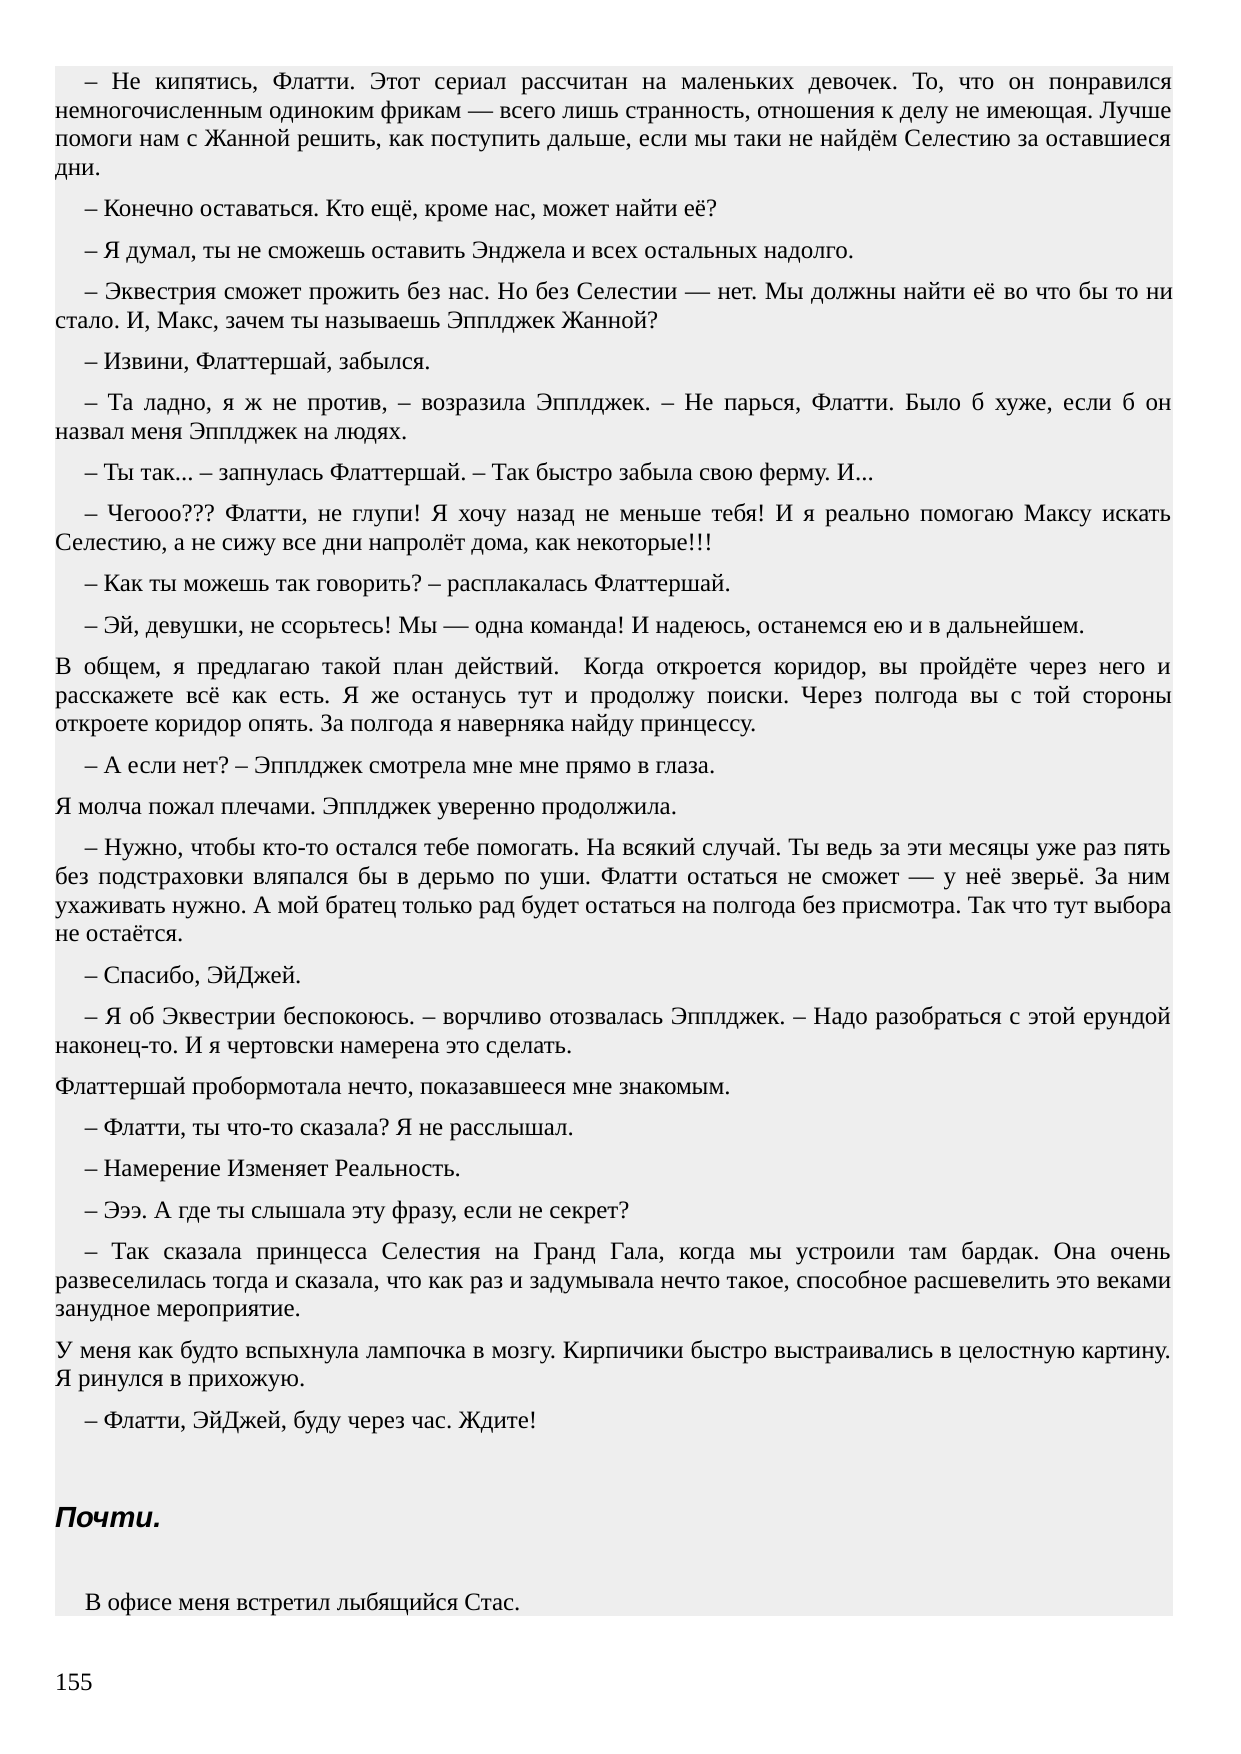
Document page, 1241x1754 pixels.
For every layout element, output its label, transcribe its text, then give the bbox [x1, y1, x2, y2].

text – А если нет? – Эпплджек смотрела мне мне прямо в глаза. [55, 750, 1173, 778]
list Флаттершай пробормотала нечто, показавшееся мне знакомым. [55, 1071, 1173, 1100]
text – Не кипятись, Флатти. Этот сериал рассчитан на маленьких девочек. То, что он понравился немногочисленным одиноким фрикам — всего лишь странность, отношения к делу не имеющая. Лучше помоги нам с Жанной решить, как поступить дальше, если мы таки не найдём Селестию за оставшиеся дни. [55, 66, 1173, 181]
text – Та ладно, я ж не против, – возразила Эпплджек. – Не парься, Флатти. Было б хуже, если б он назвал меня Эпплджек на людях. [55, 387, 1173, 445]
list В общем, я предлагаю такой план действий. Когда откроется коридор, вы пройдёте через него и расскажете всё как есть. Я же останусь тут и продолжу поиски. Через полгода вы с той стороны откроете коридор опять. За полгода я наверняка найду принцессу. [55, 651, 1173, 737]
subtitle Почти. [55, 1500, 1173, 1533]
text В офисе меня встретил лыбящийся Стас. [55, 1587, 1173, 1616]
text – Конечно оставаться. Кто ещё, кроме нас, может найти её? [55, 193, 1173, 222]
text – Так сказала принцесса Селестия на Гранд Гала, когда мы устроили там бардак. Она очень развеселилась тогда и сказала, что как раз и задумывала нечто такое, способное расшевелить это веками занудное мероприятие. [55, 1236, 1173, 1322]
text – Спасибо, ЭйДжей. [55, 960, 1173, 988]
text – Чегооо??? Флатти, не глупи! Я хочу назад не меньше тебя! И я реально помогаю Максу искать Селестию, а не сижу все дни напролёт дома, как некоторые!!! [55, 498, 1173, 556]
text – Я об Эквестрии беспокоюсь. – ворчливо отозвалась Эпплджек. – Надо разобраться с этой ерундой наконец-то. И я чертовски намерена это сделать. [55, 1001, 1173, 1058]
list У меня как будто вспыхнула лампочка в мозгу. Кирпичики быстро выстраивались в целостную картину. Я ринулся в прихожую. [55, 1335, 1173, 1392]
text – Я думал, ты не сможешь оставить Энджела и всех остальных надолго. [55, 235, 1173, 263]
text – Как ты можешь так говорить? – расплакалась Флаттершай. [55, 568, 1173, 597]
list Я молча пожал плечами. Эпплджек уверенно продолжила. [55, 791, 1173, 820]
text – Флатти, ты что-то сказала? Я не расслышал. [55, 1112, 1173, 1141]
text – Извини, Флаттершай, забылся. [55, 346, 1173, 375]
text – Нужно, чтобы кто-то остался тебе помогать. На всякий случай. Ты ведь за эти месяцы уже раз пять без подстраховки вляпался бы в дерьмо по уши. Флатти остаться не сможет — у неё зверьё. За ним ухаживать нужно. А мой братец только рад будет остаться на полгода без присмотра. Так что тут выбора не остаётся. [55, 832, 1173, 947]
text – Флатти, ЭйДжей, буду через час. Ждите! [55, 1405, 1173, 1433]
text – Эээ. А где ты слышала эту фразу, если не секрет? [55, 1195, 1173, 1223]
text – Эй, девушки, не ссорьтесь! Мы — одна команда! И надеюсь, останемся ею и в дальнейшем. [55, 610, 1173, 638]
text – Ты так... – запнулась Флаттершай. – Так быстро забыла свою ферму. И... [55, 457, 1173, 486]
text – Эквестрия сможет прожить без нас. Но без Селестии — нет. Мы должны найти её во что бы то ни стало. И, Макс, зачем ты называешь Эпплджек Жанной? [55, 276, 1173, 333]
text – Намерение Изменяет Реальность. [55, 1153, 1173, 1182]
